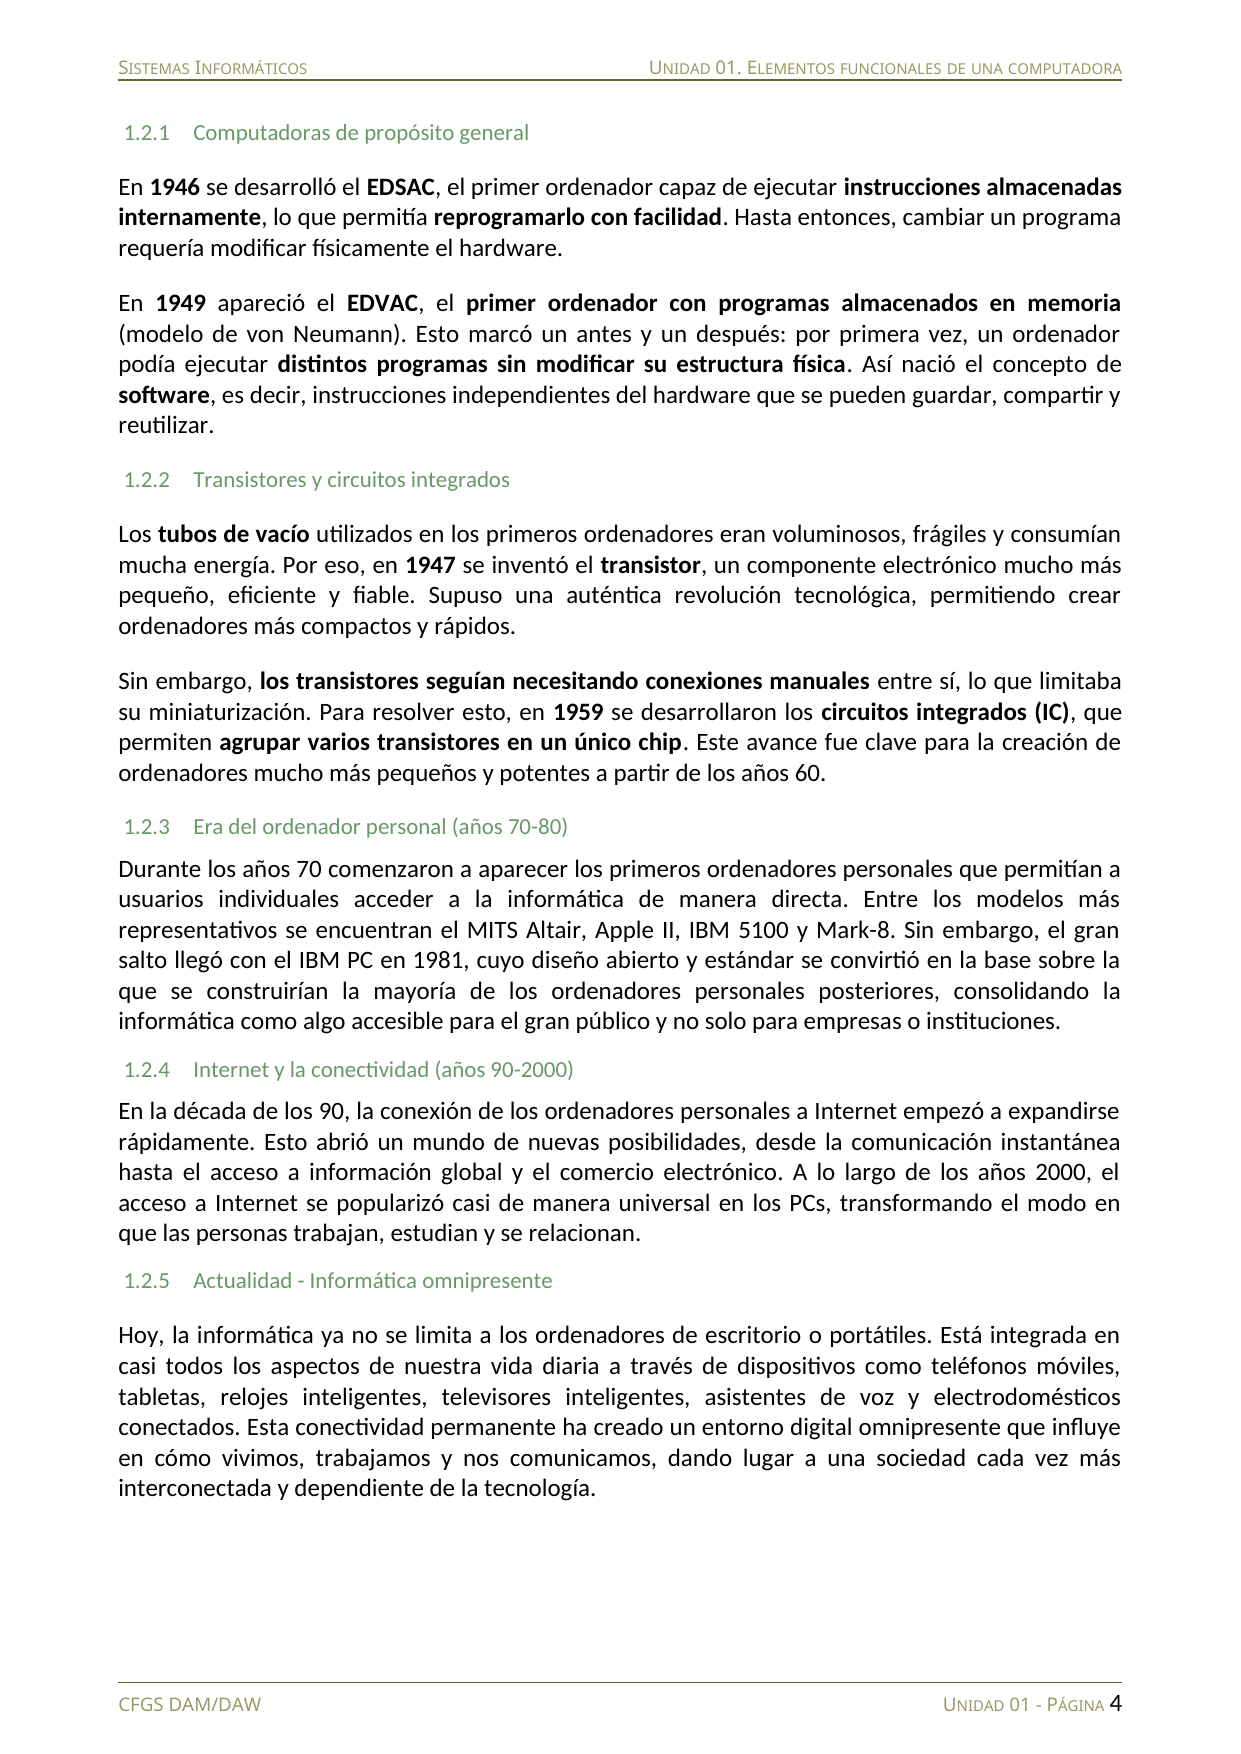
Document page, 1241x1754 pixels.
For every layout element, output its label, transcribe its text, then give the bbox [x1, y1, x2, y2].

subtitle Transistores y circuitos integrados [118, 465, 1122, 493]
subtitle Internet y la conectividad (años 90-2000) [118, 1055, 1122, 1083]
text Hoy, la informática ya no se limita a los ordenadores de escritorio o portátiles. Está integrada en casi todos los aspectos de nuestra vida diaria a través de dispositivos como teléfonos móviles, tabletas, relojes inteligentes, televisores inteligentes, asistentes de voz y electrodomésticos conectados. Esta conectividad permanente ha creado un entorno digital omnipresente que influye en cómo vivimos, trabajamos y nos comunicamos, dando lugar a una sociedad cada vez más interconectada y dependiente de la tecnología. [118, 1320, 1122, 1503]
text En 1946 se desarrolló el EDSAC, el primer ordenador capaz de ejecutar instrucciones almacenadas internamente, lo que permitía reprogramarlo con facilidad. Hasta entonces, cambiar un programa requería modificar físicamente el hardware. [118, 171, 1122, 263]
subtitle Actualidad - Informática omnipresente [118, 1267, 1122, 1295]
text Los tubos de vacío utilizados en los primeros ordenadores eran voluminosos, frágiles y consumían mucha energía. Por eso, en 1947 se inventó el transistor, un componente electrónico mucho más pequeño, eficiente y fiable. Supuso una auténtica revolución tecnológica, permitiendo crear ordenadores más compactos y rápidos. [118, 518, 1122, 640]
text Sin embargo, los transistores seguían necesitando conexiones manuales entre sí, lo que limitaba su miniaturización. Para resolver esto, en 1959 se desarrollaron los circuitos integrados (IC), que permiten agrupar varios transistores en un único chip. Este avance fue clave para la creación de ordenadores mucho más pequeños y potentes a partir de los años 60. [118, 665, 1122, 787]
subtitle Computadoras de propósito general [118, 118, 1122, 146]
text En la década de los 90, la conexión de los ordenadores personales a Internet empezó a expandirse rápidamente. Esto abrió un mundo de nuevas posibilidades, desde la comunicación instantánea hasta el acceso a información global y el comercio electrónico. A lo largo de los años 2000, el acceso a Internet se popularizó casi de manera universal en los PCs, transformando el modo en que las personas trabajan, estudian y se relacionan. [118, 1095, 1122, 1248]
text Durante los años 70 comenzaron a aparecer los primeros ordenadores personales que permitían a usuarios individuales acceder a la informática de manera directa. Entre los modelos más representativos se encuentran el MITS Altair, Apple II, IBM 5100 y Mark-8. Sin embargo, el gran salto llegó con el IBM PC en 1981, cuyo diseño abierto y estándar se convirtió en la base sobre la que se construirían la mayoría de los ordenadores personales posteriores, consolidando la informática como algo accesible para el gran público y no solo para empresas o instituciones. [118, 853, 1122, 1036]
subtitle Era del ordenador personal (años 70-80) [118, 812, 1122, 840]
text En 1949 apareció el EDVAC, el primer ordenador con programas almacenados en memoria (modelo de von Neumann). Esto marcó un antes y un después: por primera vez, un ordenador podía ejecutar distintos programas sin modificar su estructura física. Así nació el concepto de software, es decir, instrucciones independientes del hardware que se pueden guardar, compartir y reutilizar. [118, 288, 1122, 440]
